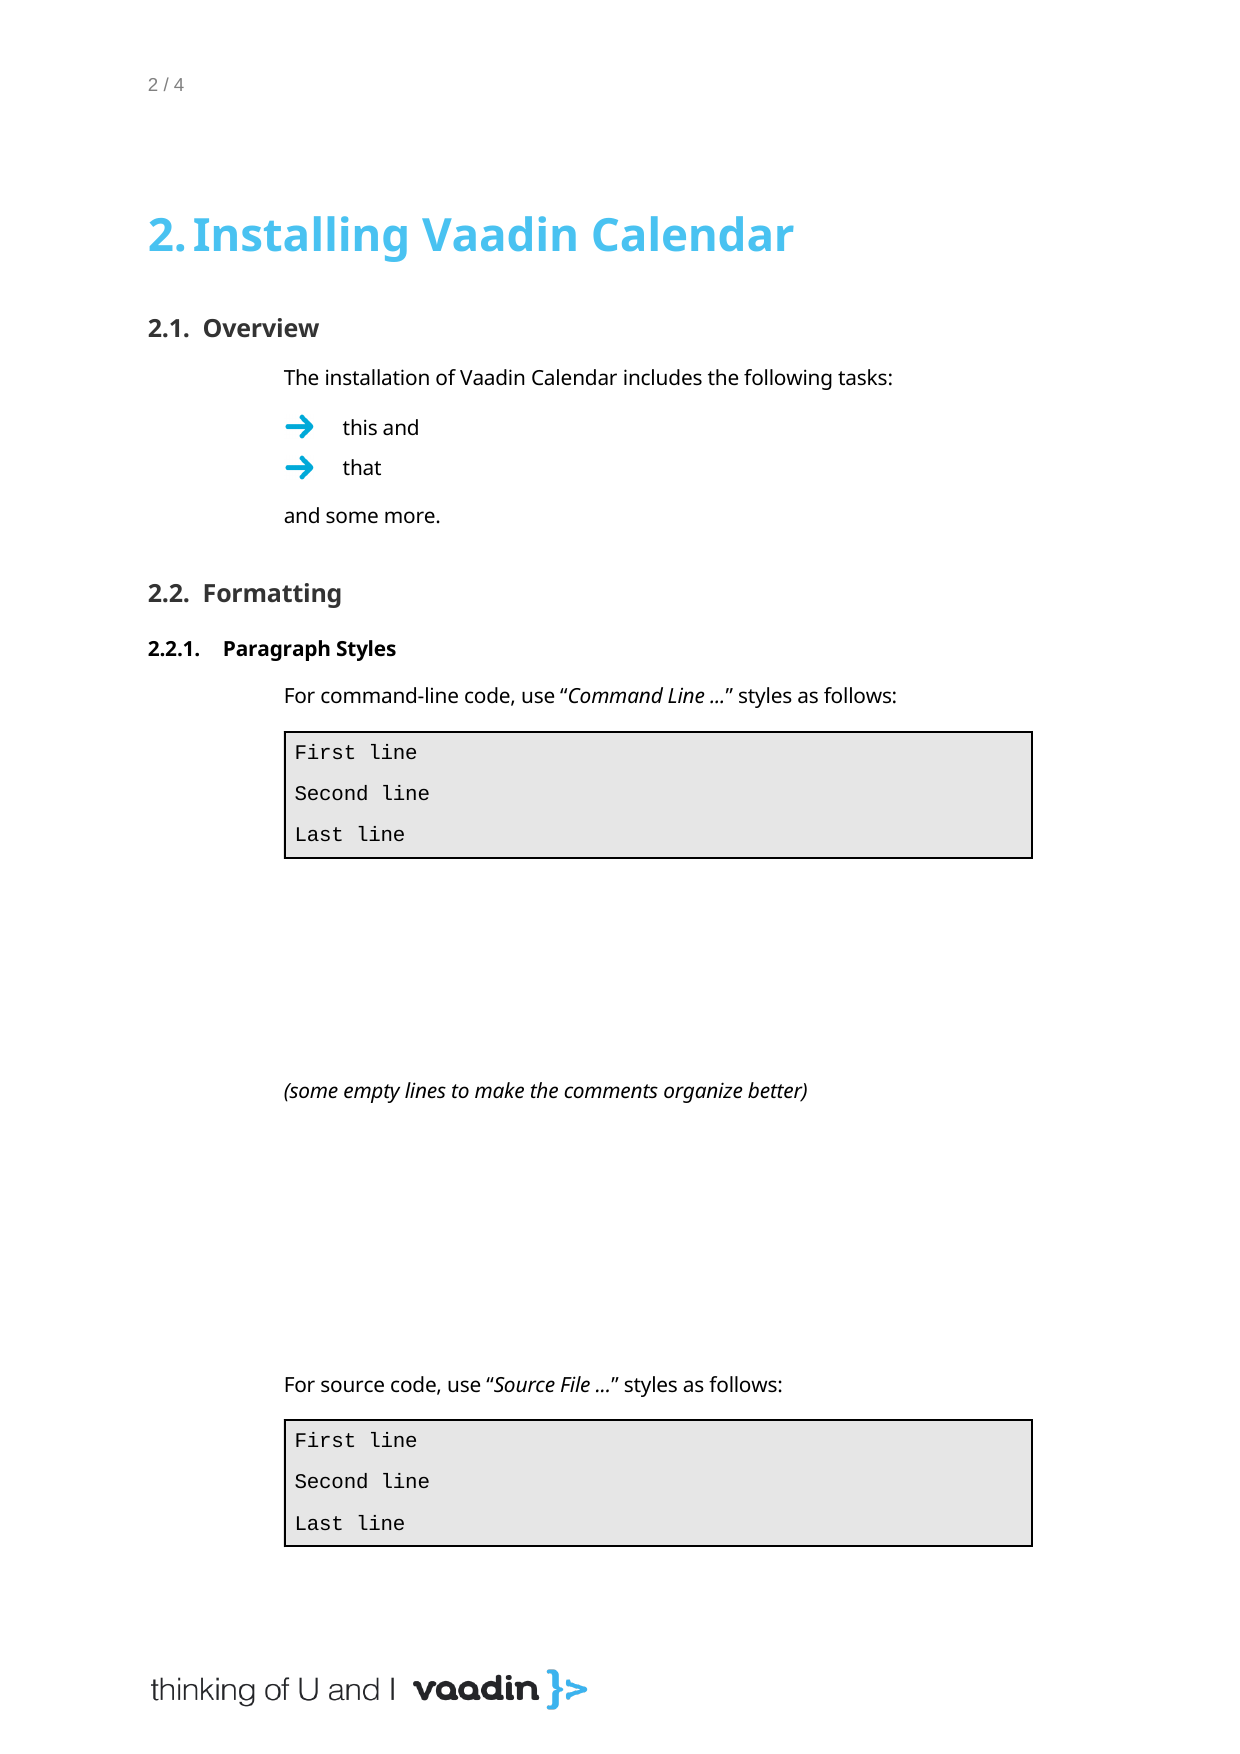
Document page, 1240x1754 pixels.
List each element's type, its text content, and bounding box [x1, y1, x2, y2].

list that [283, 453, 1033, 482]
text First line [286, 733, 1031, 774]
picture [284, 455, 304, 480]
text Second line [286, 774, 1031, 816]
text Second line [286, 1463, 1031, 1504]
subtitle Formatting [148, 575, 1033, 609]
subtitle Paragraph Styles [148, 634, 1033, 663]
text For command-line code, use “Command Line ...” styles as follows: [283, 682, 1033, 710]
list this and [283, 413, 1033, 441]
picture [304, 455, 314, 465]
text and some more. [283, 501, 1033, 529]
picture [284, 414, 304, 439]
text For source code, use “Source File ...” styles as follows: [283, 1370, 1033, 1399]
picture [304, 414, 314, 424]
text First line [286, 1421, 1031, 1463]
picture [304, 470, 314, 480]
text (some empty lines to make the comments organize better) [283, 1076, 1033, 1104]
subtitle Overview [148, 311, 1033, 345]
text Last line [286, 816, 1031, 857]
picture [150, 1665, 590, 1712]
text Last line [286, 1504, 1031, 1545]
text The installation of Vaadin Calendar includes the following tasks: [283, 363, 1033, 392]
picture [304, 429, 314, 439]
subtitle Installing Vaadin Calendar [148, 202, 1033, 264]
